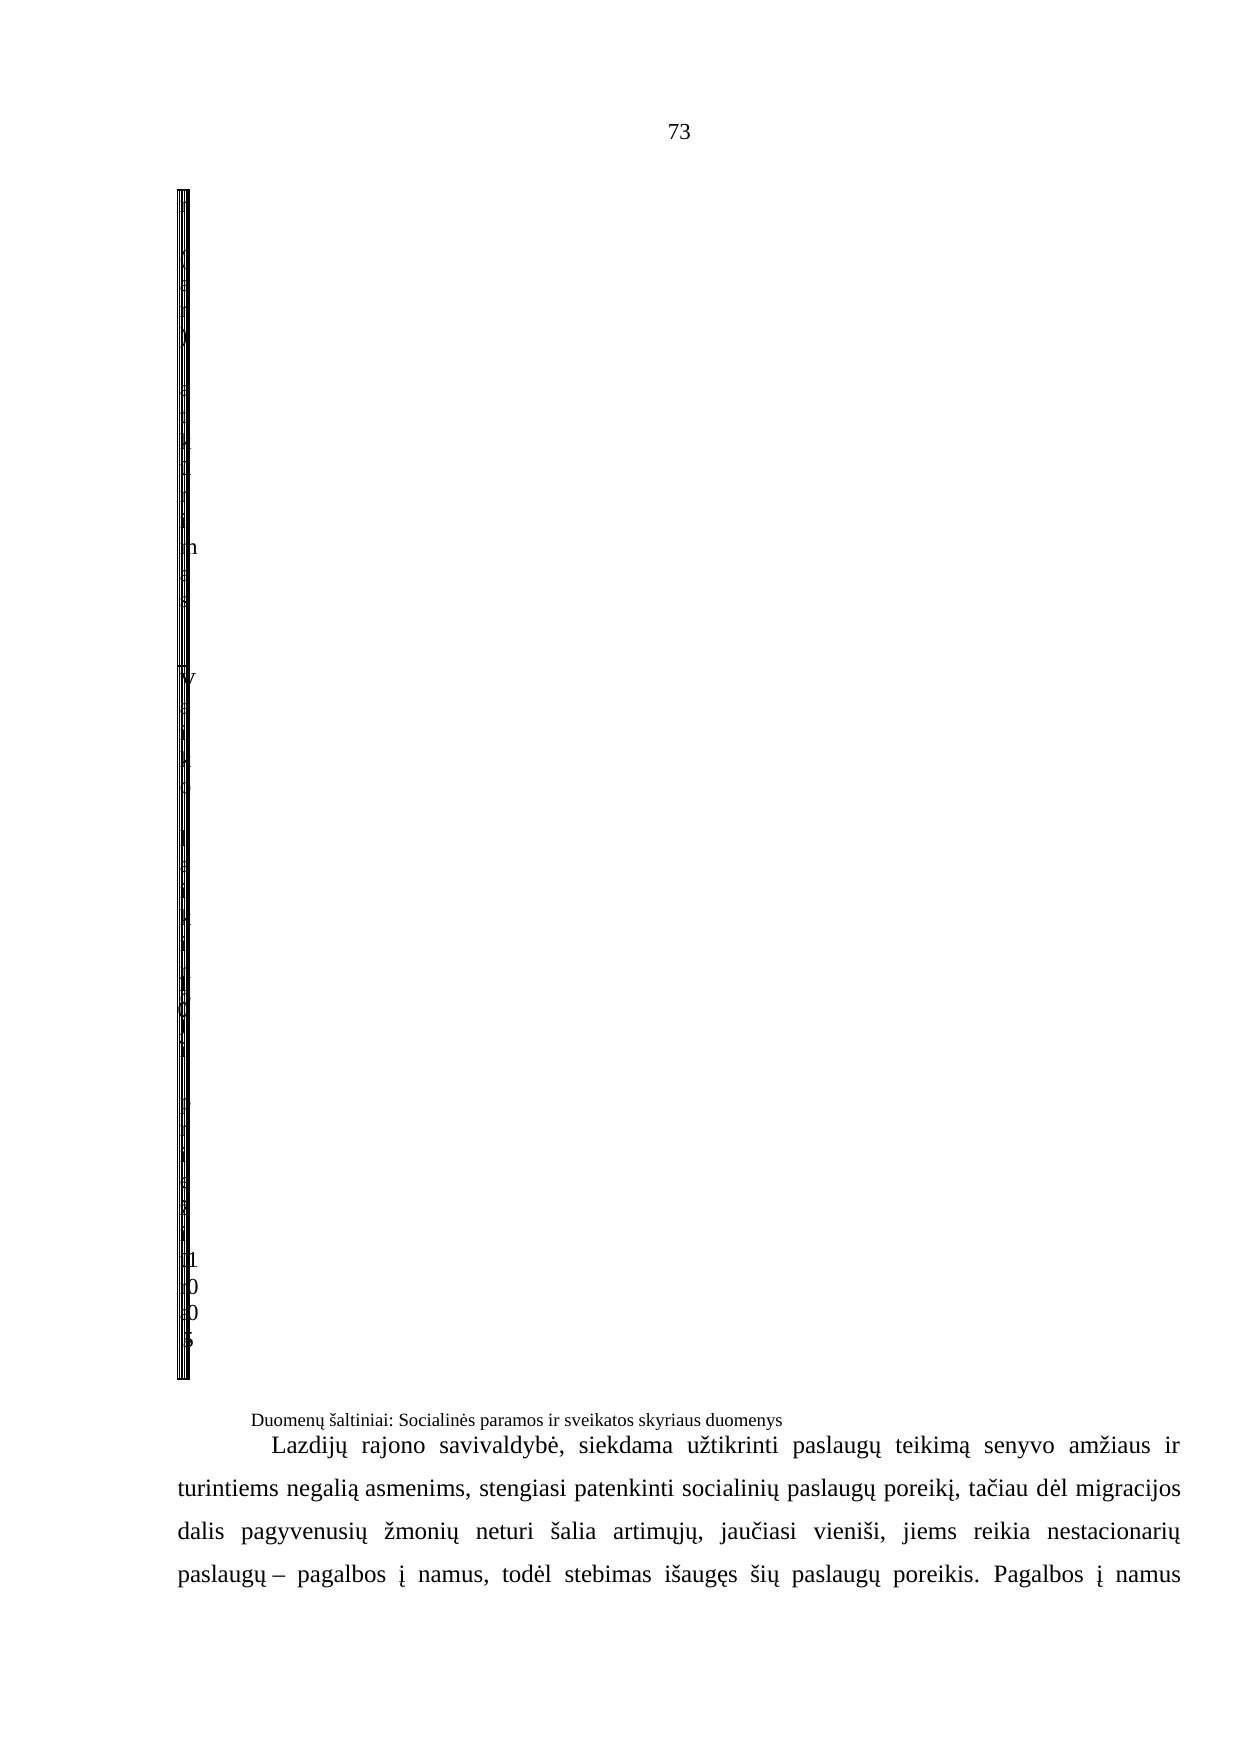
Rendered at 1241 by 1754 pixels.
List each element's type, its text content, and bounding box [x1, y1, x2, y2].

text Lazdijų rajono savivaldybė, siekdama užtikrinti paslaugų teikimą senyvo amžiaus ir turintiems negalią asmenims, stengiasi patenkinti socialinių paslaugų poreikį, tačiau dėl migracijos dalis pagyvenusių žmonių neturi šalia artimųjų, jaučiasi vieniši, jiems reikia nestacionarių paslaugų – pagalbos į namus, todėl stebimas išaugęs šių paslaugų poreikis. Pagalbos į namus [177, 1430, 1181, 1588]
text Duomenų šaltiniai: Socialinės paramos ir sveikatos skyriaus duomenys [177, 1409, 1181, 1430]
